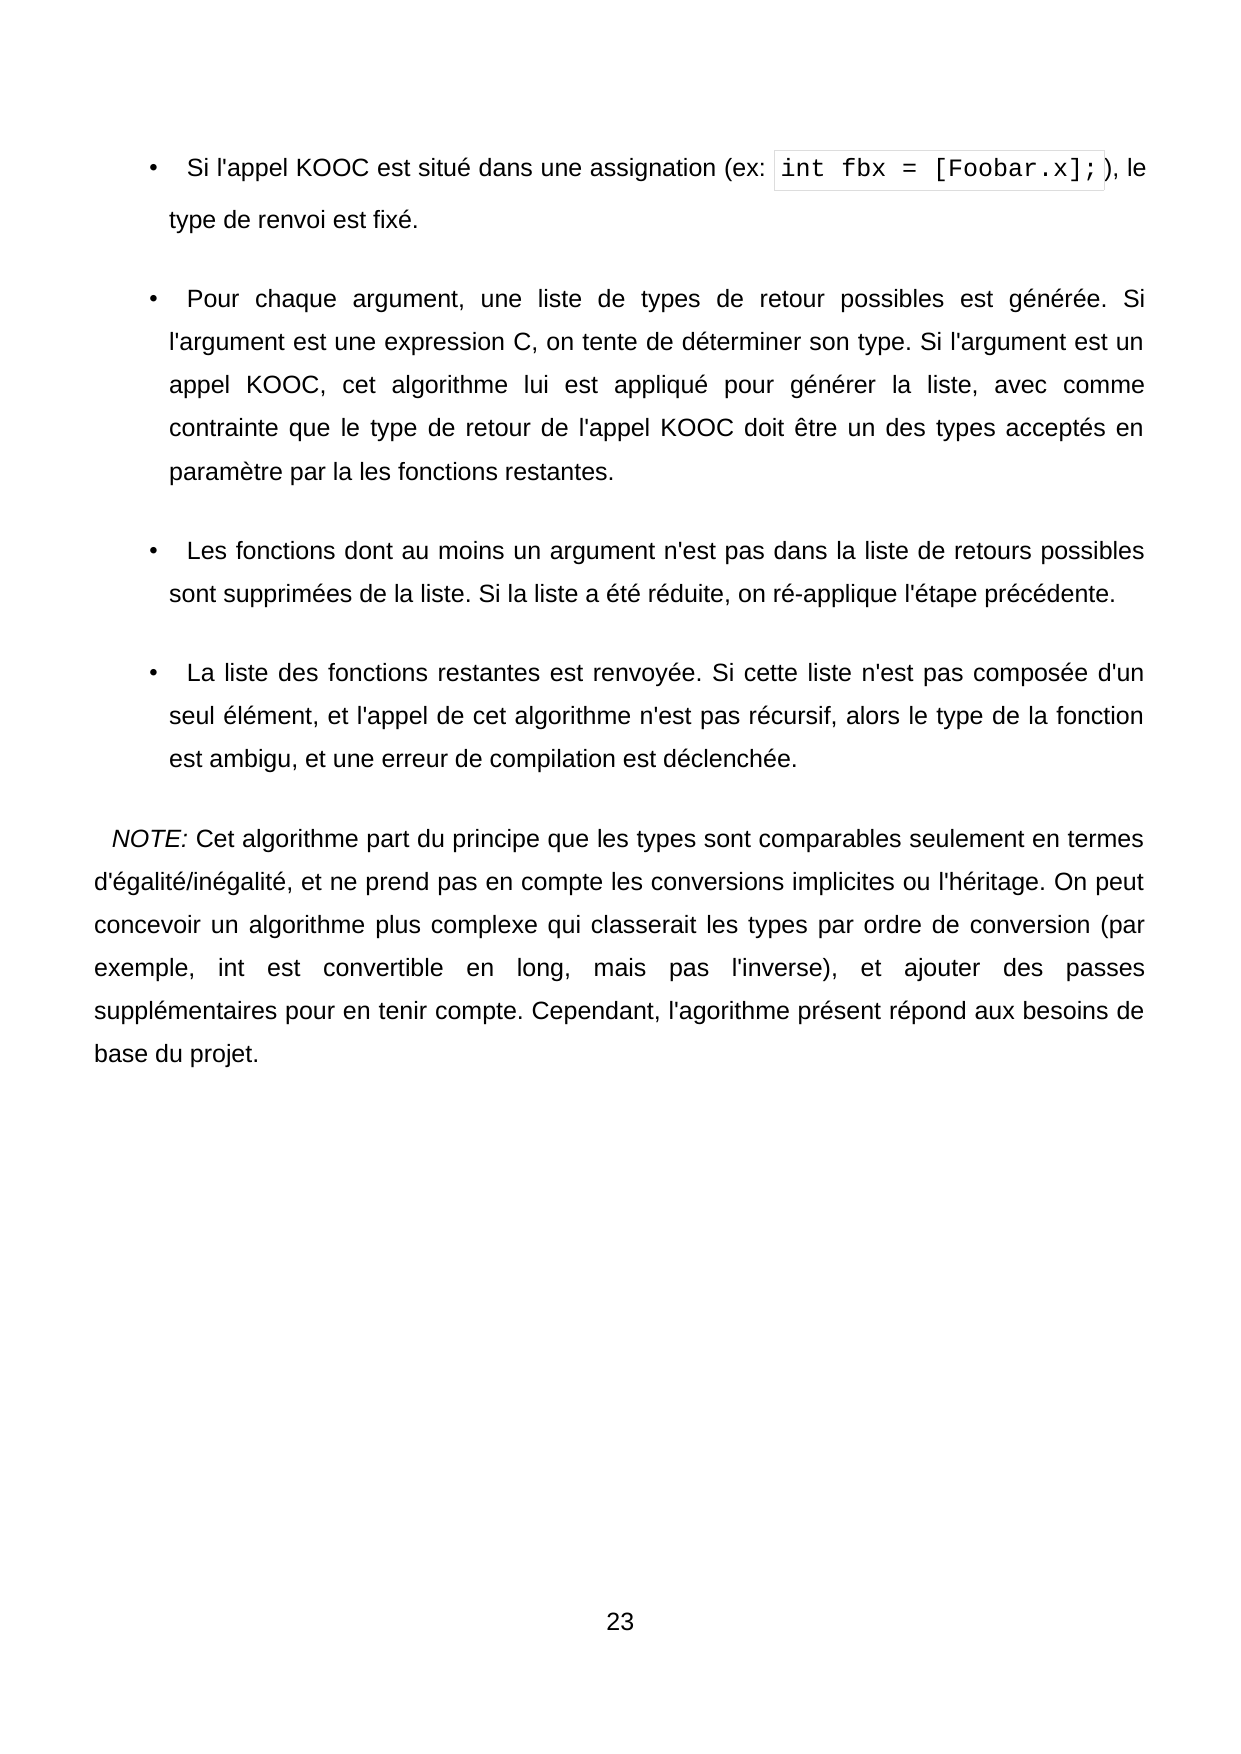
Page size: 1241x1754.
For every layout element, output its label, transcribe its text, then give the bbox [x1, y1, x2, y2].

text NOTE: Cet algorithme part du principe que les types sont comparables seulement en termes d'égalité/inégalité, et ne prend pas en compte les conversions implicites ou l'héritage. On peut concevoir un algorithme plus complexe qui classerait les types par ordre de conversion (par exemple, int est convertible en long, mais pas l'inverse), et ajouter des passes supplémentaires pour en tenir compte. Cependant, l'agorithme présent répond aux besoins de base du projet. [94, 824, 1146, 1068]
list La liste des fonctions restantes est renvoyée. Si cette liste n'est pas composée d'un seul élément, et l'appel de cet algorithme n'est pas récursif, alors le type de la fonction est ambigu, et une erreur de compilation est déclenchée. [131, 658, 1146, 773]
list Si l'appel KOOC est situé dans une assignation (ex: int fbx = [Foobar.x];), le type de renvoi est fixé. [131, 150, 1146, 233]
list Pour chaque argument, une liste de types de retour possibles est générée. Si l'argument est une expression C, on tente de déterminer son type. Si l'argument est un appel KOOC, cet algorithme lui est appliqué pour générer la liste, avec comme contrainte que le type de retour de l'appel KOOC doit être un des types acceptés en paramètre par la les fonctions restantes. [131, 284, 1146, 485]
list Les fonctions dont au moins un argument n'est pas dans la liste de retours possibles sont supprimées de la liste. Si la liste a été réduite, on ré-applique l'étape précédente. [131, 536, 1146, 608]
